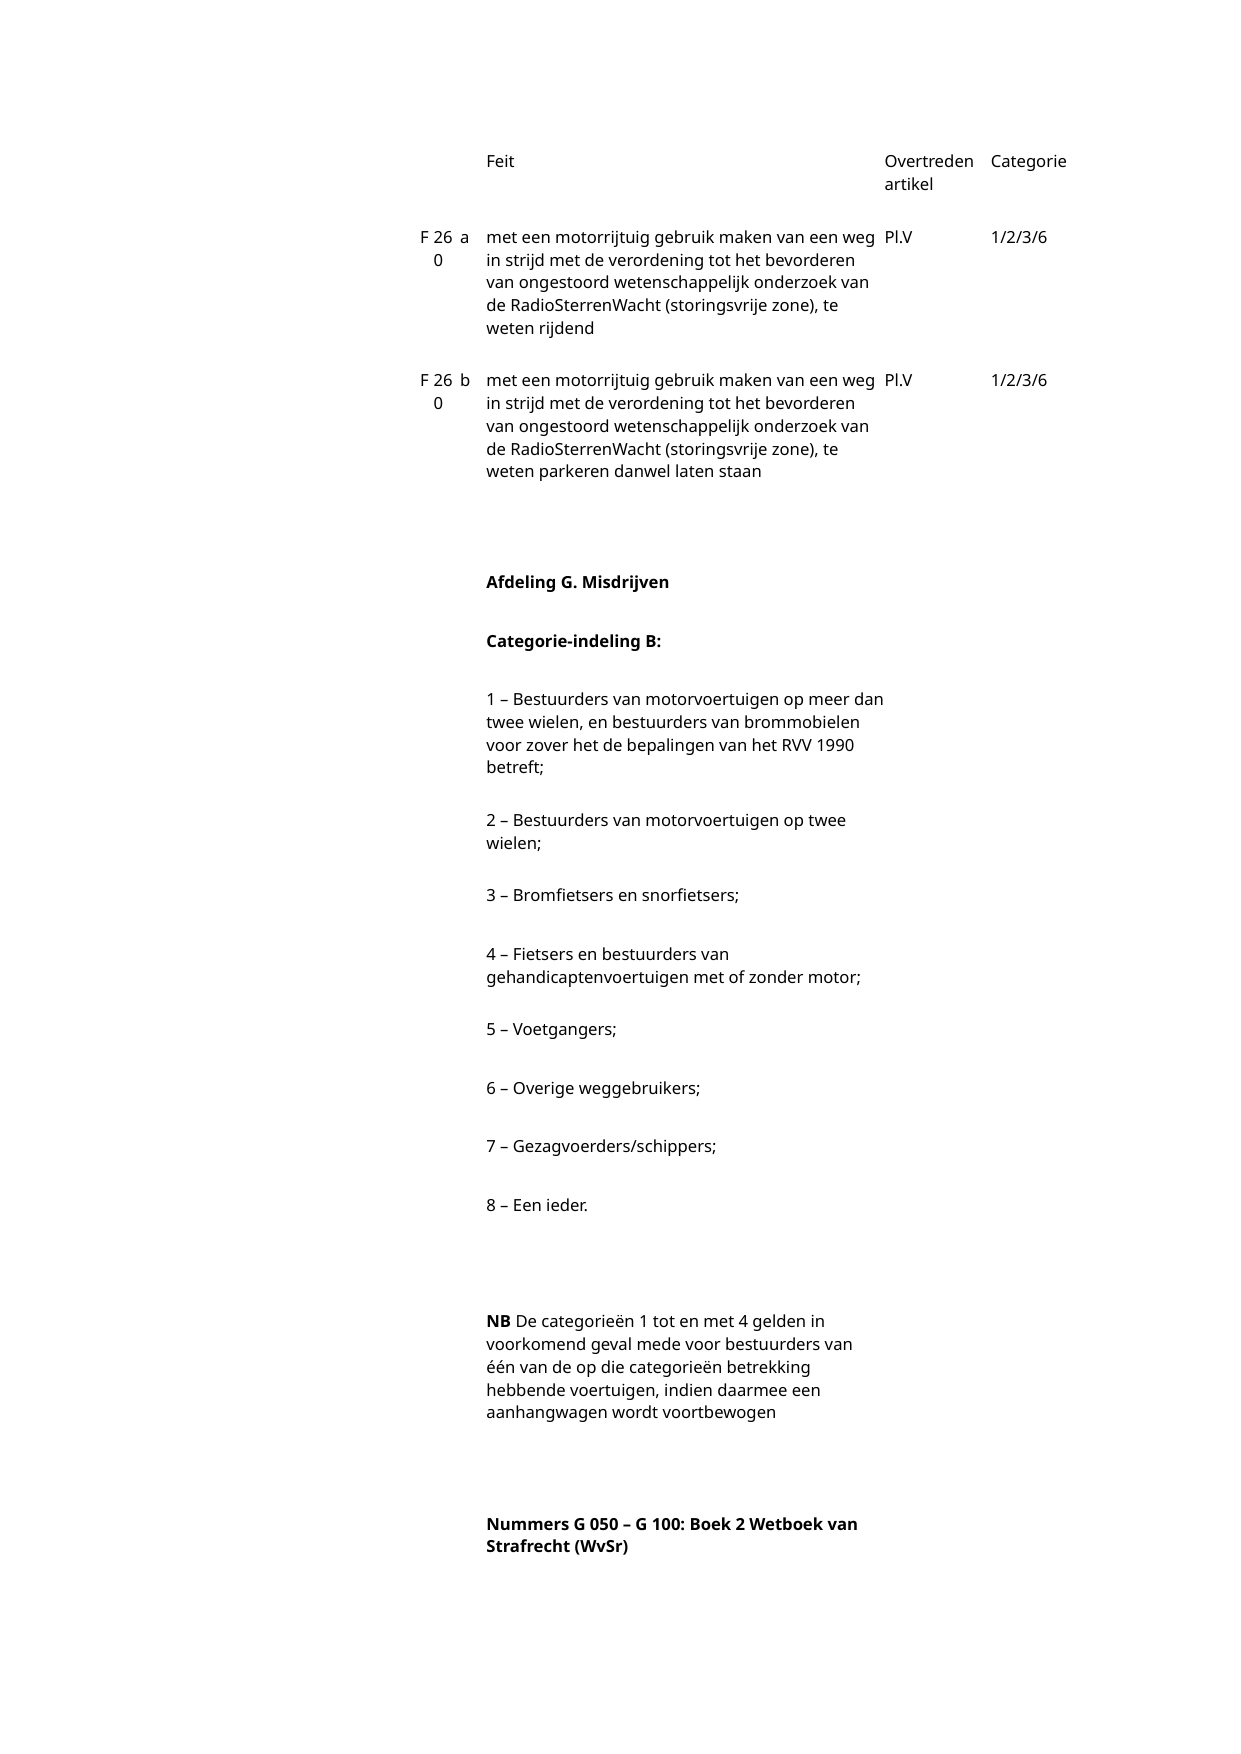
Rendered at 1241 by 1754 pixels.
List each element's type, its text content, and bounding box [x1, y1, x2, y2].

table_header [420, 150, 433, 225]
table_header Categorie [991, 150, 1090, 225]
table_header [460, 150, 486, 225]
table_header Feit [486, 150, 884, 225]
table_header [433, 150, 460, 225]
table_header Overtreden artikel [884, 150, 991, 225]
